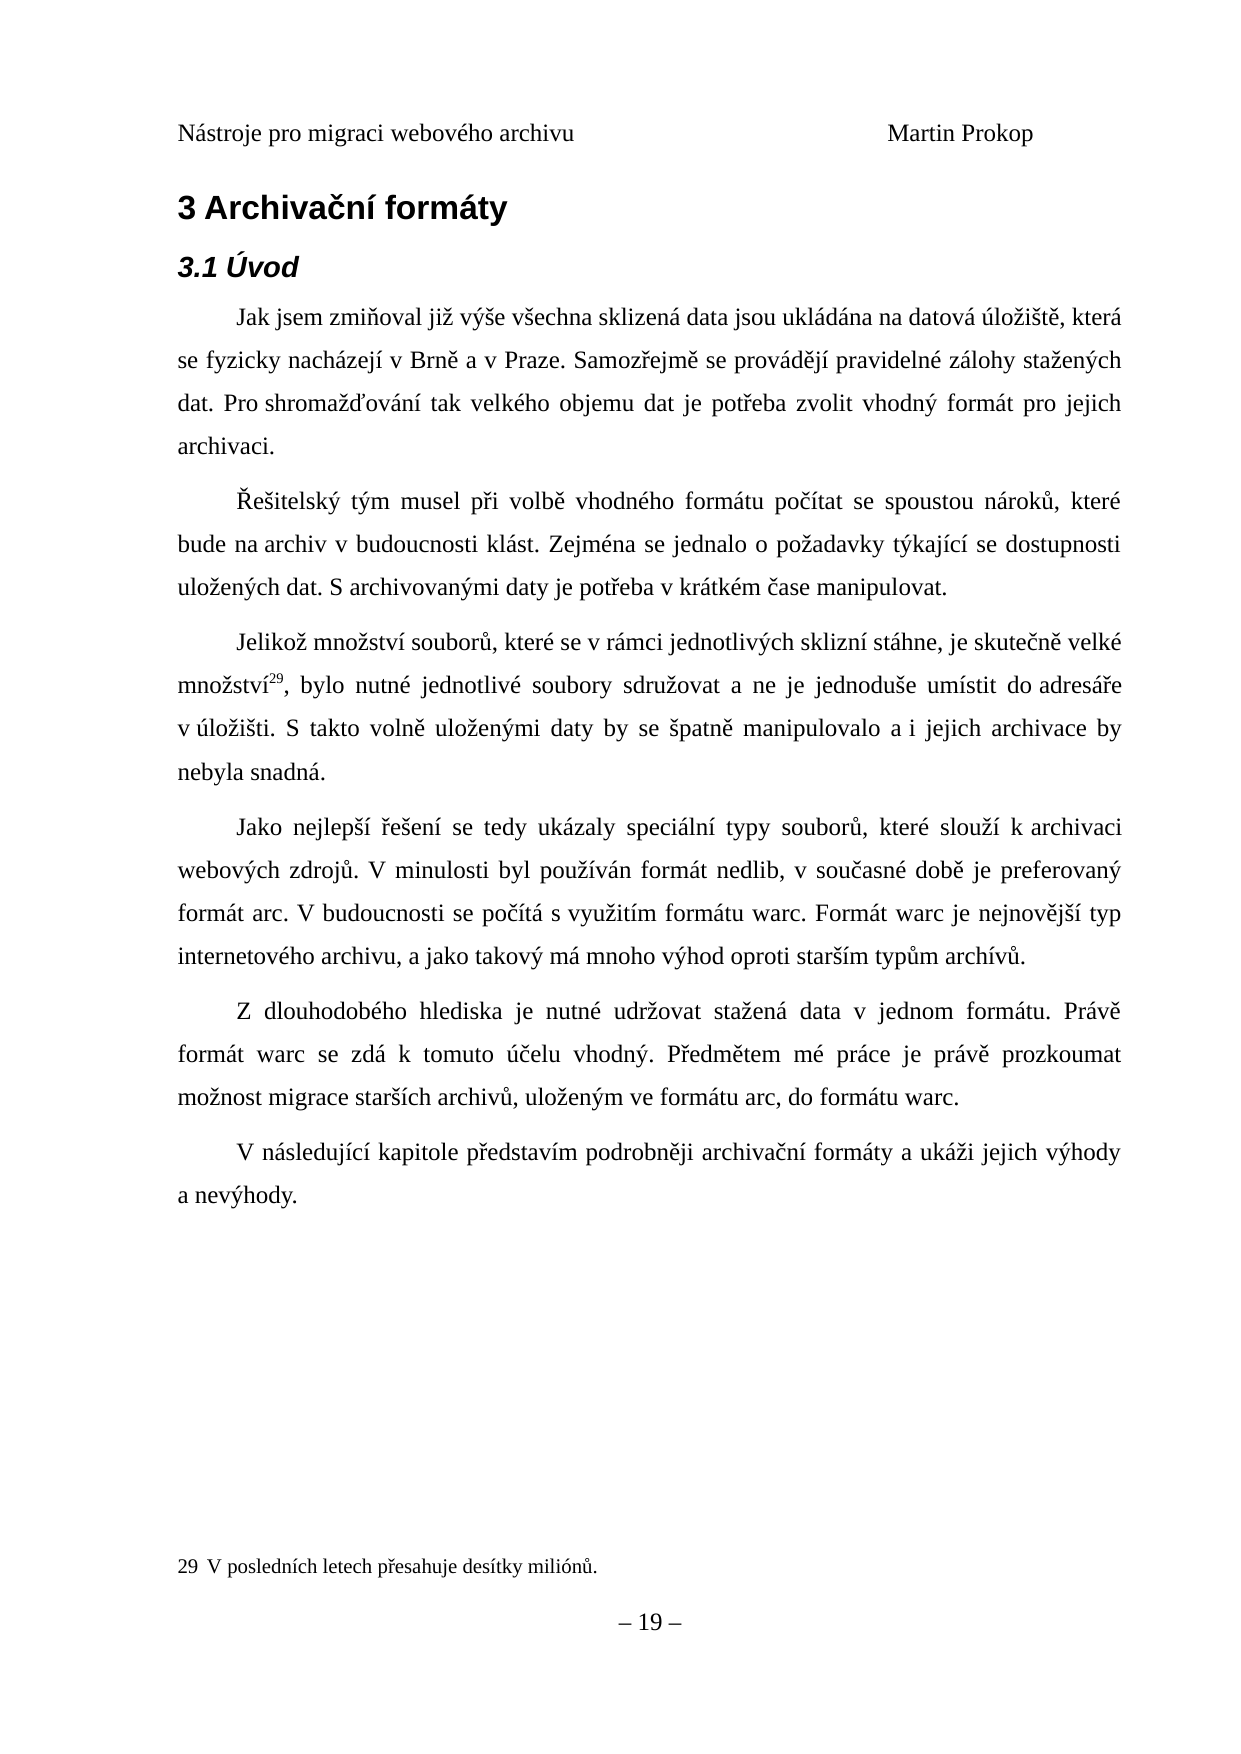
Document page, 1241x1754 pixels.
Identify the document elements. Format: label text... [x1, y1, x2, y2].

text Z dlouhodobého hlediska je nutné udržovat stažená data v jednom formátu. Právě formát warc se zdá k tomuto účelu vhodný. Předmětem mé práce je právě prozkoumat možnost migrace starších archivů, uloženým ve formátu arc, do formátu warc. [177, 996, 1122, 1111]
text Jako nejlepší řešení se tedy ukázaly speciální typy souborů, které slouží k archivaci webových zdrojů. V minulosti byl používán formát nedlib, v současné době je preferovaný formát arc. V budoucnosti se počítá s využitím formátu warc. Formát warc je nejnovější typ internetového archivu, a jako takový má mnoho výhod oproti starším typům archívů. [177, 812, 1122, 970]
text Řešitelský tým musel při volbě vhodného formátu počítat se spoustou nároků, které bude na archiv v budoucnosti klást. Zejména se jednalo o požadavky týkající se dostupnosti uložených dat. S archivovanými daty je potřeba v krátkém čase manipulovat. [177, 486, 1122, 601]
subtitle 3.1 Úvod [177, 250, 1122, 284]
text V posledních letech přesahuje desítky miliónů. [177, 1553, 1122, 1578]
subtitle 3 Archivační formáty [177, 188, 1122, 227]
text Jelikož množství souborů, které se v rámci jednotlivých sklizní stáhne, je skutečně velké množství, bylo nutné jednotlivé soubory sdružovat a ne je jednoduše umístit do adresáře v úložišti. S takto volně uloženými daty by se špatně manipulovalo a i jejich archivace by nebyla snadná. [177, 627, 1122, 785]
text V následující kapitole představím podrobněji archivační formáty a ukáži jejich výhody a nevýhody. [177, 1137, 1122, 1209]
text Jak jsem zmiňoval již výše všechna sklizená data jsou ukládána na datová úložiště, která se fyzicky nacházejí v Brně a v Praze. Samozřejmě se provádějí pravidelné zálohy stažených dat. Pro shromažďování tak velkého objemu dat je potřeba zvolit vhodný formát pro jejich archivaci. [177, 302, 1122, 460]
